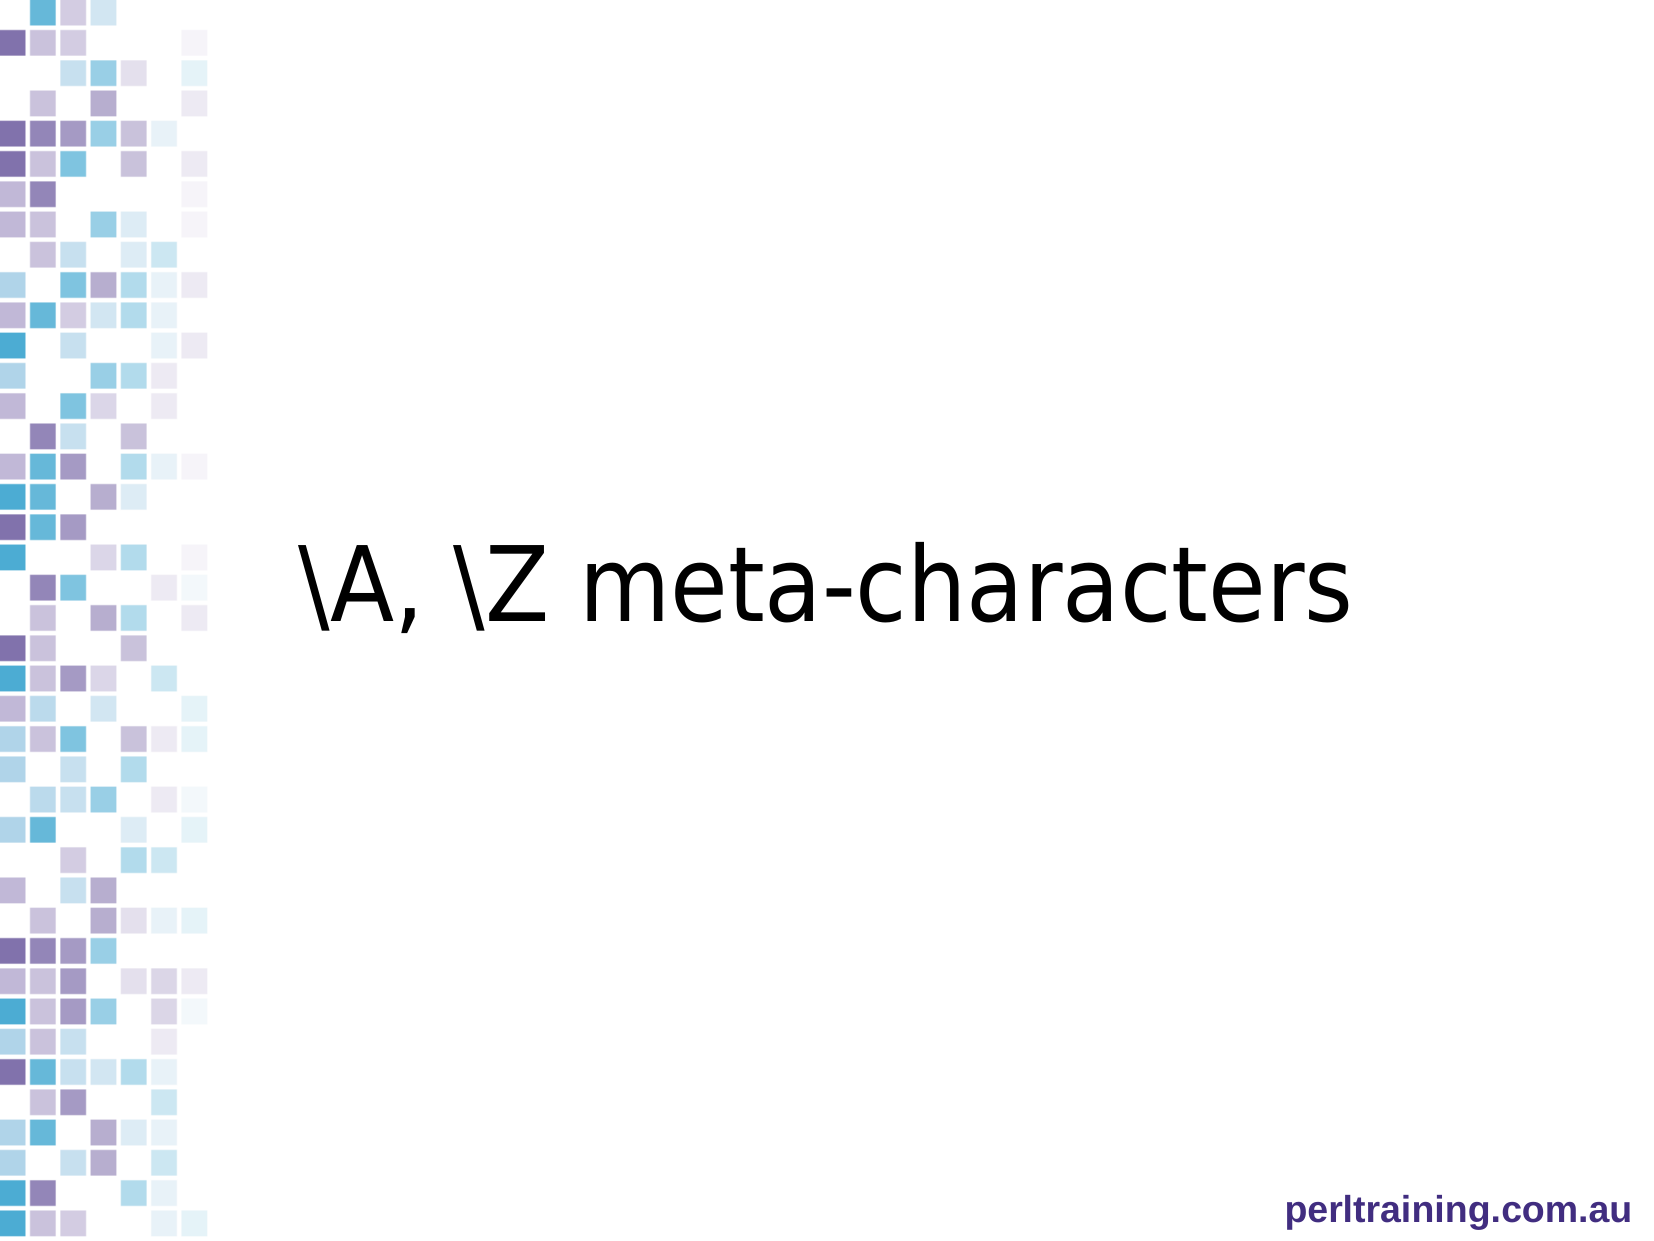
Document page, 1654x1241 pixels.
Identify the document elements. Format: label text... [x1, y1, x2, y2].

title \A, \Z meta-characters [82, 49, 1571, 1123]
picture [0, 0, 212, 1241]
